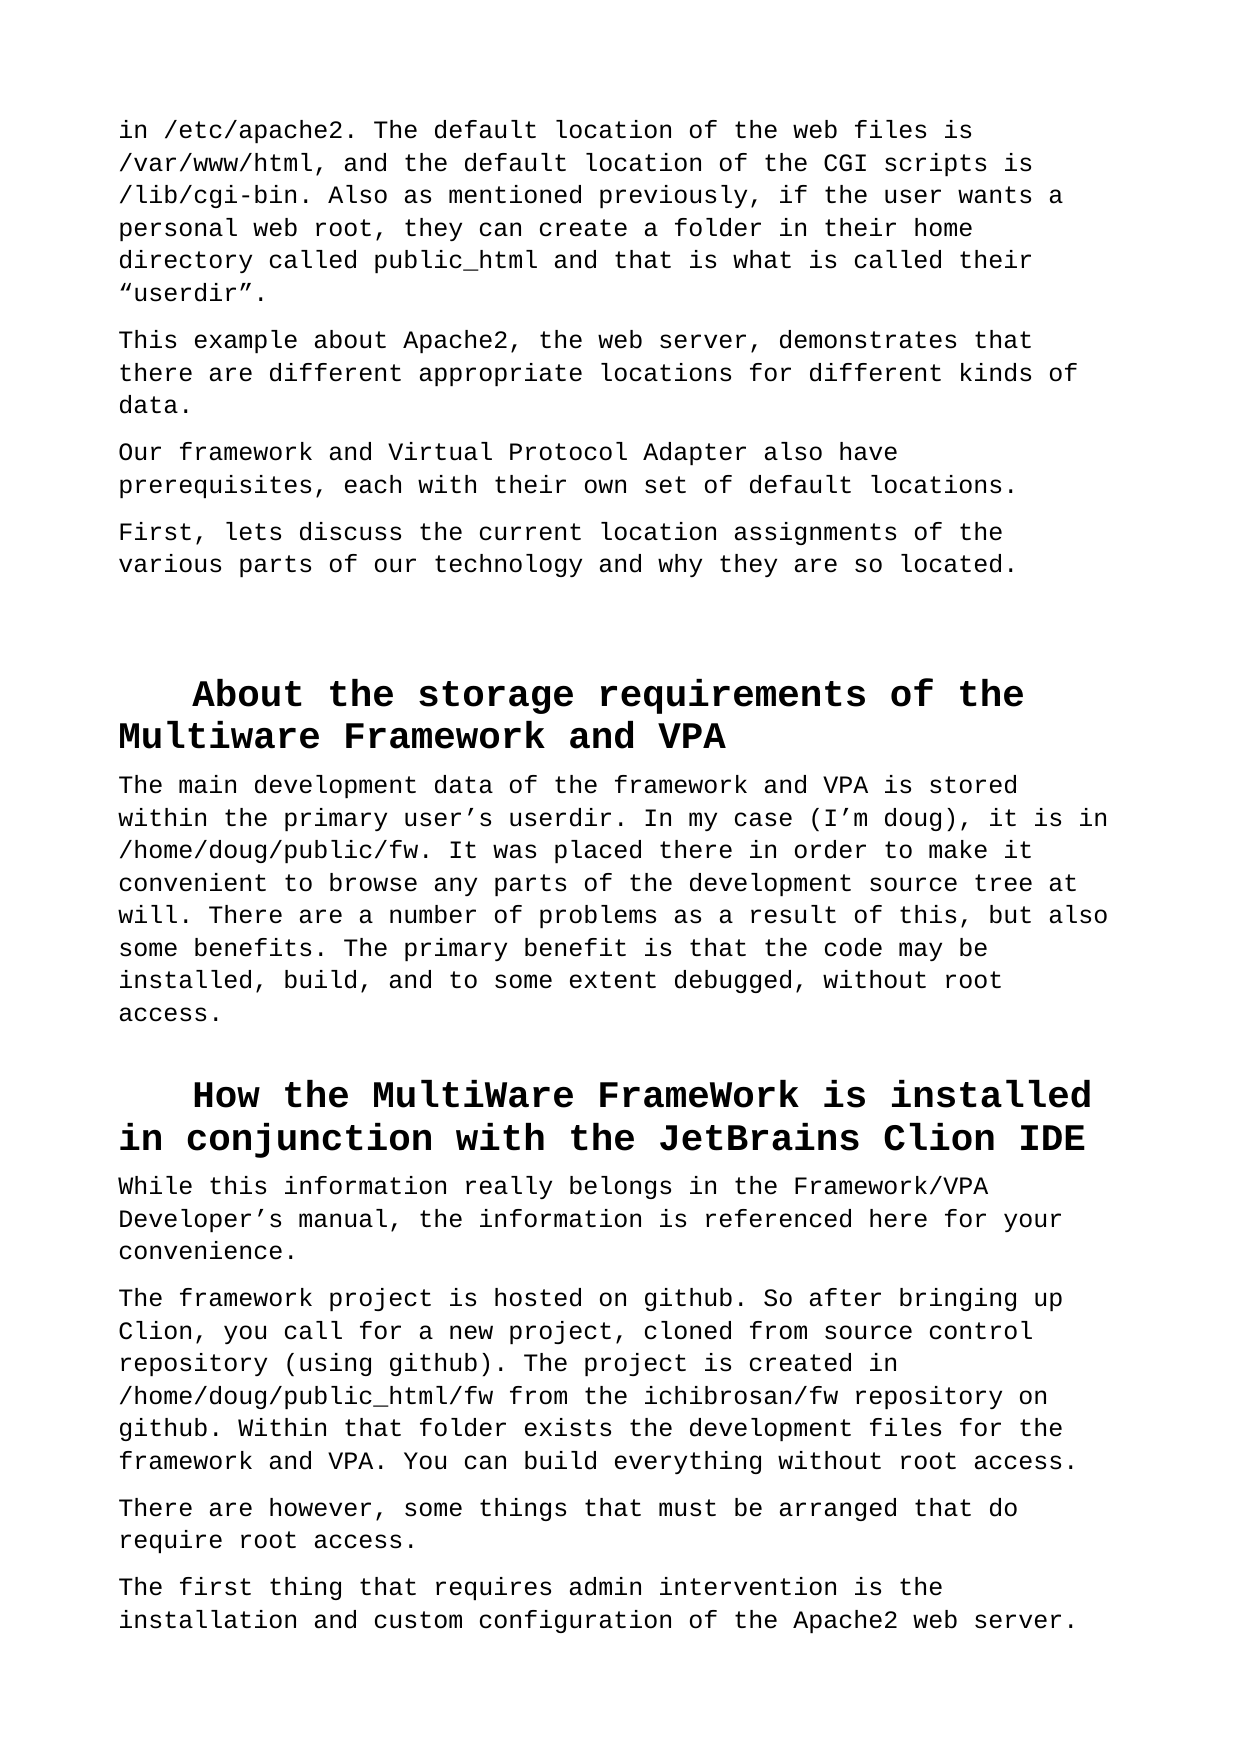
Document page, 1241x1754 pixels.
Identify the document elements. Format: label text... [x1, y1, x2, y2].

text First, lets discuss the current location assignments of the various parts of our technology and why they are so located. [118, 519, 1122, 580]
text The framework project is hosted on github. So after bringing up Clion, you call for a new project, cloned from source control repository (using github). The project is created in /home/doug/public_html/fw from the ichibrosan/fw repository on github. Within that folder exists the development files for the framework and VPA. You can build everything without root access. [118, 1286, 1122, 1477]
text This example about Apache2, the web server, demonstrates that there are different appropriate locations for different kinds of data. [118, 328, 1122, 421]
subtitle About the storage requirements of the Multiware Framework and VPA [118, 671, 1122, 760]
text Our framework and Virtual Protocol Adapter also have prerequisites, each with their own set of default locations. [118, 440, 1122, 501]
text While this information really belongs in the Framework/VPA Developer’s manual, the information is referenced here for your convenience. [118, 1174, 1122, 1267]
text The main development data of the framework and VPA is stored within the primary user’s userdir. In my case (I’m doug), it is in /home/doug/public/fw. It was placed there in order to make it convenient to browse any parts of the development source tree at will. There are a number of problems as a result of this, but also some benefits. The primary benefit is that the code may be installed, build, and to some extent debugged, without root access. [118, 773, 1122, 1028]
text The first thing that requires admin intervention is the installation and custom configuration of the Apache2 web server. [118, 1575, 1122, 1636]
text There are however, some things that must be arranged that do require root access. [118, 1495, 1122, 1556]
text in /etc/apache2. The default location of the web files is /var/www/html, and the default location of the CGI scripts is /lib/cgi-bin. Also as mentioned previously, if the user wants a personal web root, they can create a folder in their home directory called public_html and that is what is called their “userdir”. [118, 118, 1122, 309]
subtitle How the MultiWare FrameWork is installed in conjunction with the JetBrains Clion IDE [118, 1072, 1122, 1161]
